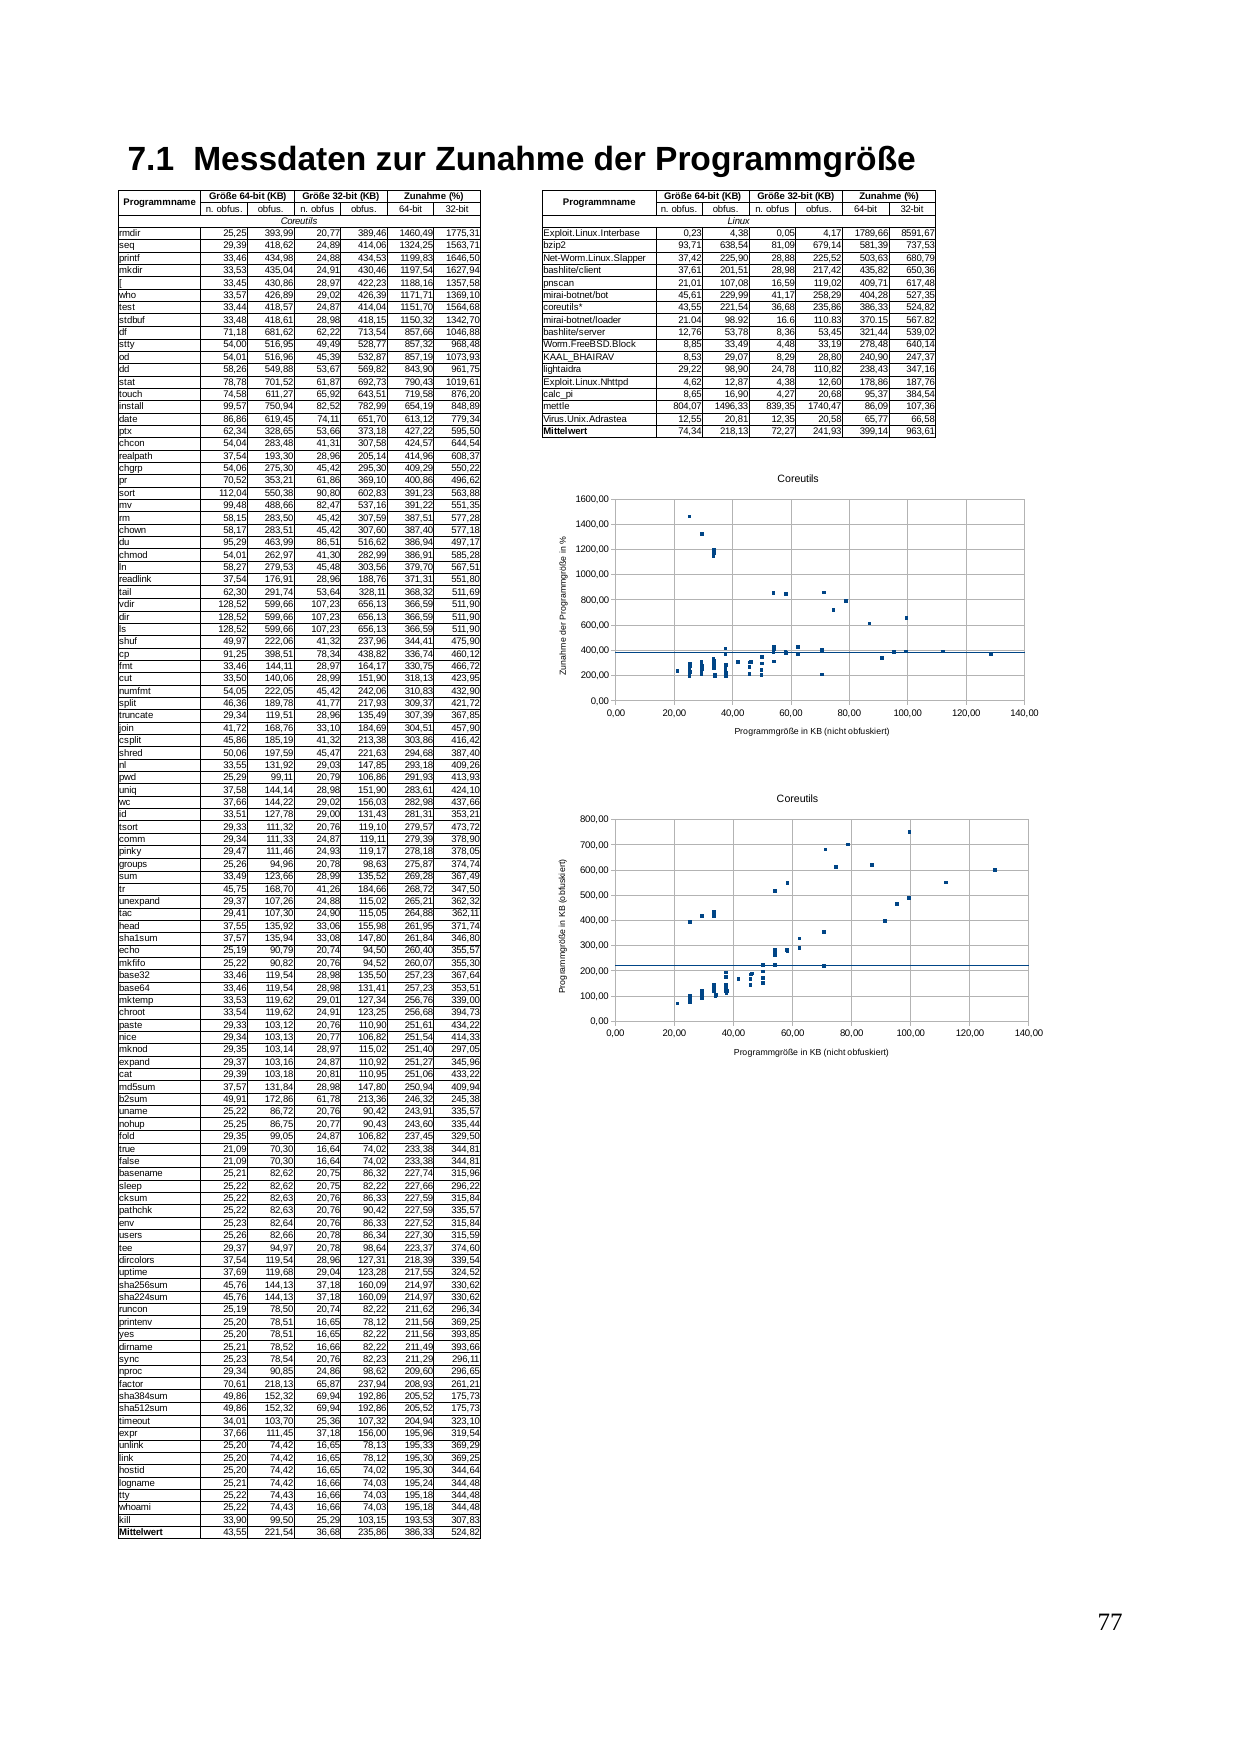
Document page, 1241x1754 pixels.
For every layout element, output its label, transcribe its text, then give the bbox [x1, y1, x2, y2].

subtitle Messdaten zur Zunahme der Programmgröße [118, 139, 1122, 178]
